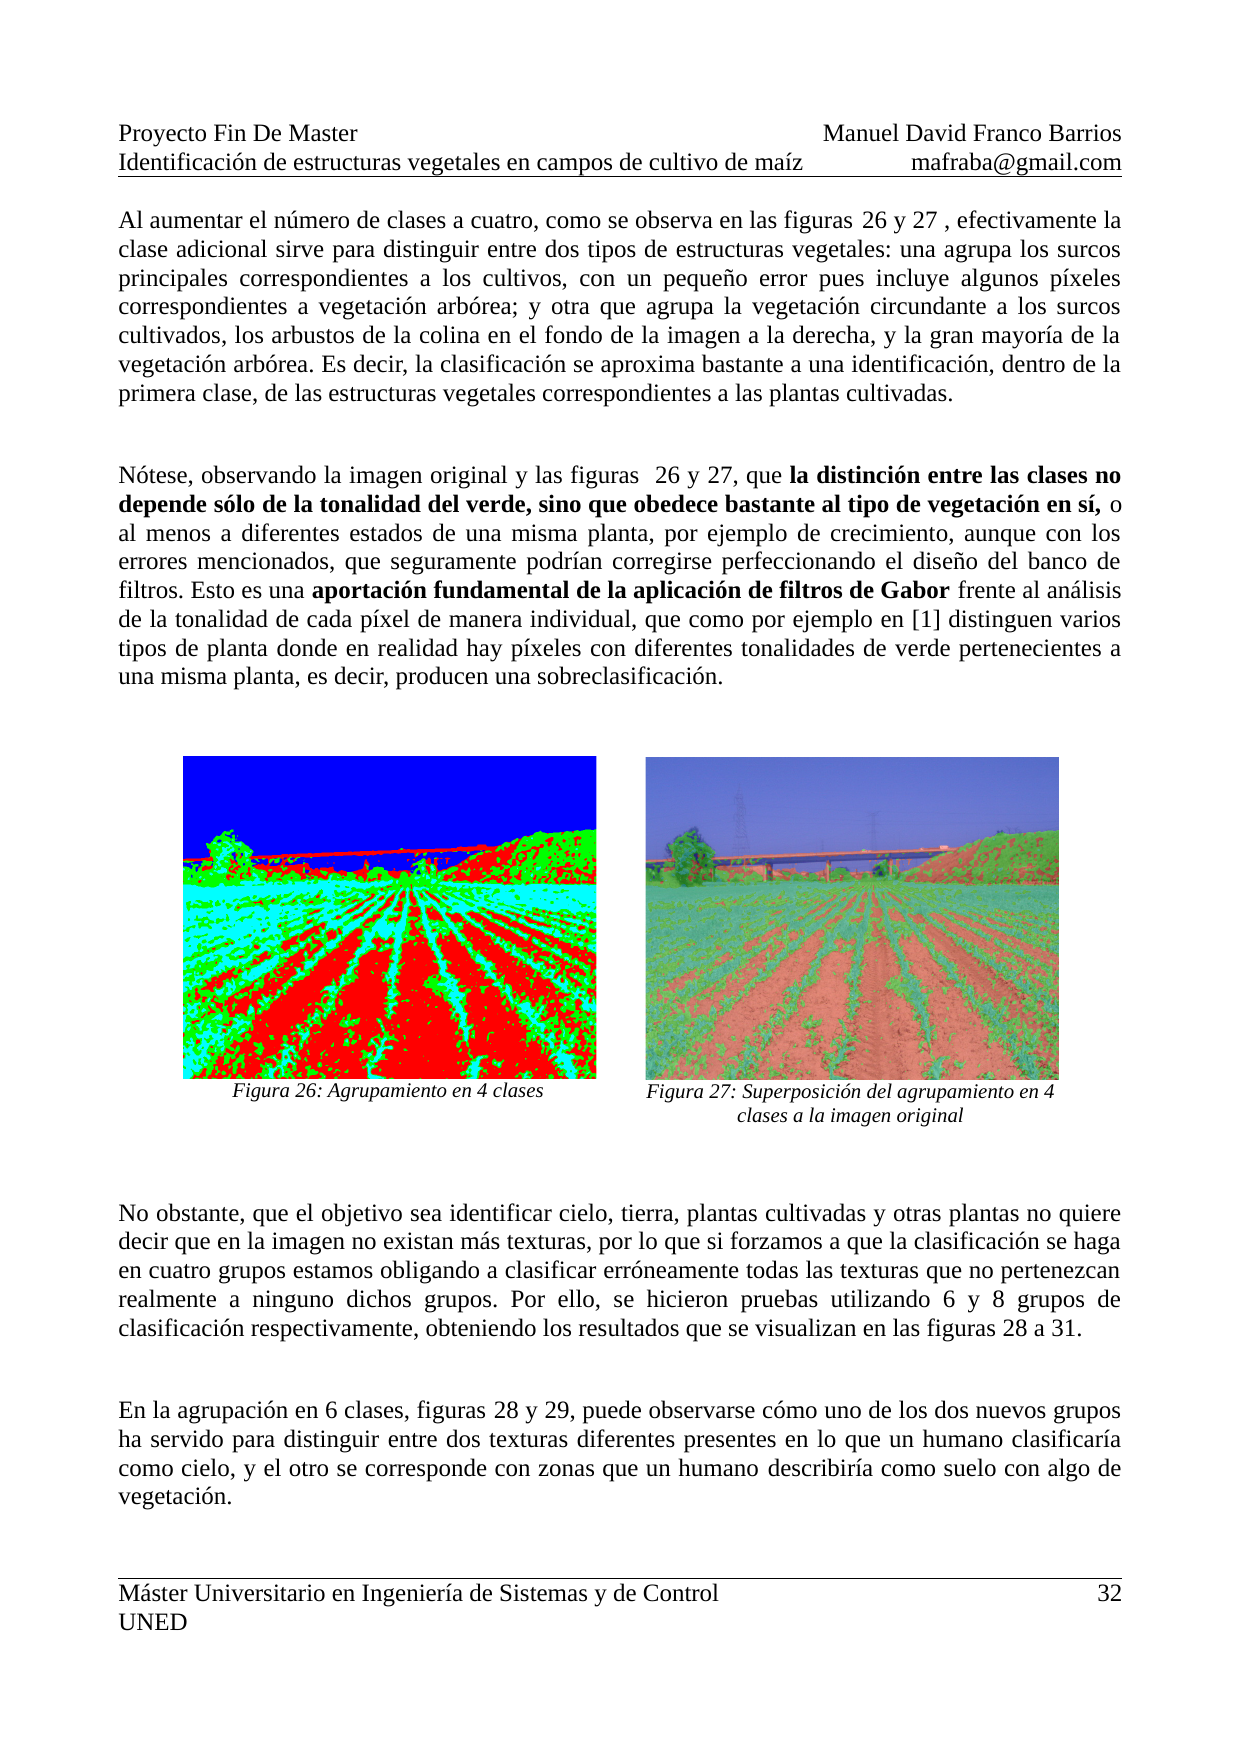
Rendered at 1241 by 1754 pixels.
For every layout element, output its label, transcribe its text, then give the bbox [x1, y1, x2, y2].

picture [645, 757, 1059, 1080]
text Figura 26: Agrupamiento en 4 clases [183, 1079, 594, 1102]
text En la agrupación en 6 clases, figuras 28 y 29, puede observarse cómo uno de los dos nuevos grupos ha servido para distinguir entre dos texturas diferentes presentes en lo que un humano clasificaría como cielo, y el otro se corresponde con zonas que un humano describiría como suelo con algo de vegetación. [118, 1395, 1122, 1510]
text Al aumentar el número de clases a cuatro, como se observa en las figuras 26 y 27 , efectivamente la clase adicional sirve para distinguir entre dos tipos de estructuras vegetales: una agrupa los surcos principales correspondientes a los cultivos, con un pequeño error pues incluye algunos píxeles correspondientes a vegetación arbórea; y otra que agrupa la vegetación circundante a los surcos cultivados, los arbustos de la colina en el fondo de la imagen a la derecha, y la gran mayoría de la vegetación arbórea. Es decir, la clasificación se aproxima bastante a una identificación, dentro de la primera clase, de las estructuras vegetales correspondientes a las plantas cultivadas. [118, 205, 1122, 406]
text Figura 27: Superposición del agrupamiento en 4 clases a la imagen original [646, 1080, 1057, 1127]
text Nótese, observando la imagen original y las figuras 26 y 27, que la distinción entre las clases no depende sólo de la tonalidad del verde, sino que obedece bastante al tipo de vegetación en sí, o al menos a diferentes estados de una misma planta, por ejemplo de crecimiento, aunque con los errores mencionados, que seguramente podrían corregirse perfeccionando el diseño del banco de filtros. Esto es una aportación fundamental de la aplicación de filtros de Gabor frente al análisis de la tonalidad de cada píxel de manera individual, que como por ejemplo en [1] distinguen varios tipos de planta donde en realidad hay píxeles con diferentes tonalidades de verde pertenecientes a una misma planta, es decir, producen una sobreclasificación. [118, 460, 1122, 690]
picture [183, 756, 597, 1079]
text No obstante, que el objetivo sea identificar cielo, tierra, plantas cultivadas y otras plantas no quiere decir que en la imagen no existan más texturas, por lo que si forzamos a que la clasificación se haga en cuatro grupos estamos obligando a clasificar erróneamente todas las texturas que no pertenezcan realmente a ninguno dichos grupos. Por ello, se hicieron pruebas utilizando 6 y 8 grupos de clasificación respectivamente, obteniendo los resultados que se visualizan en las figuras 28 a 31. [118, 1198, 1122, 1341]
